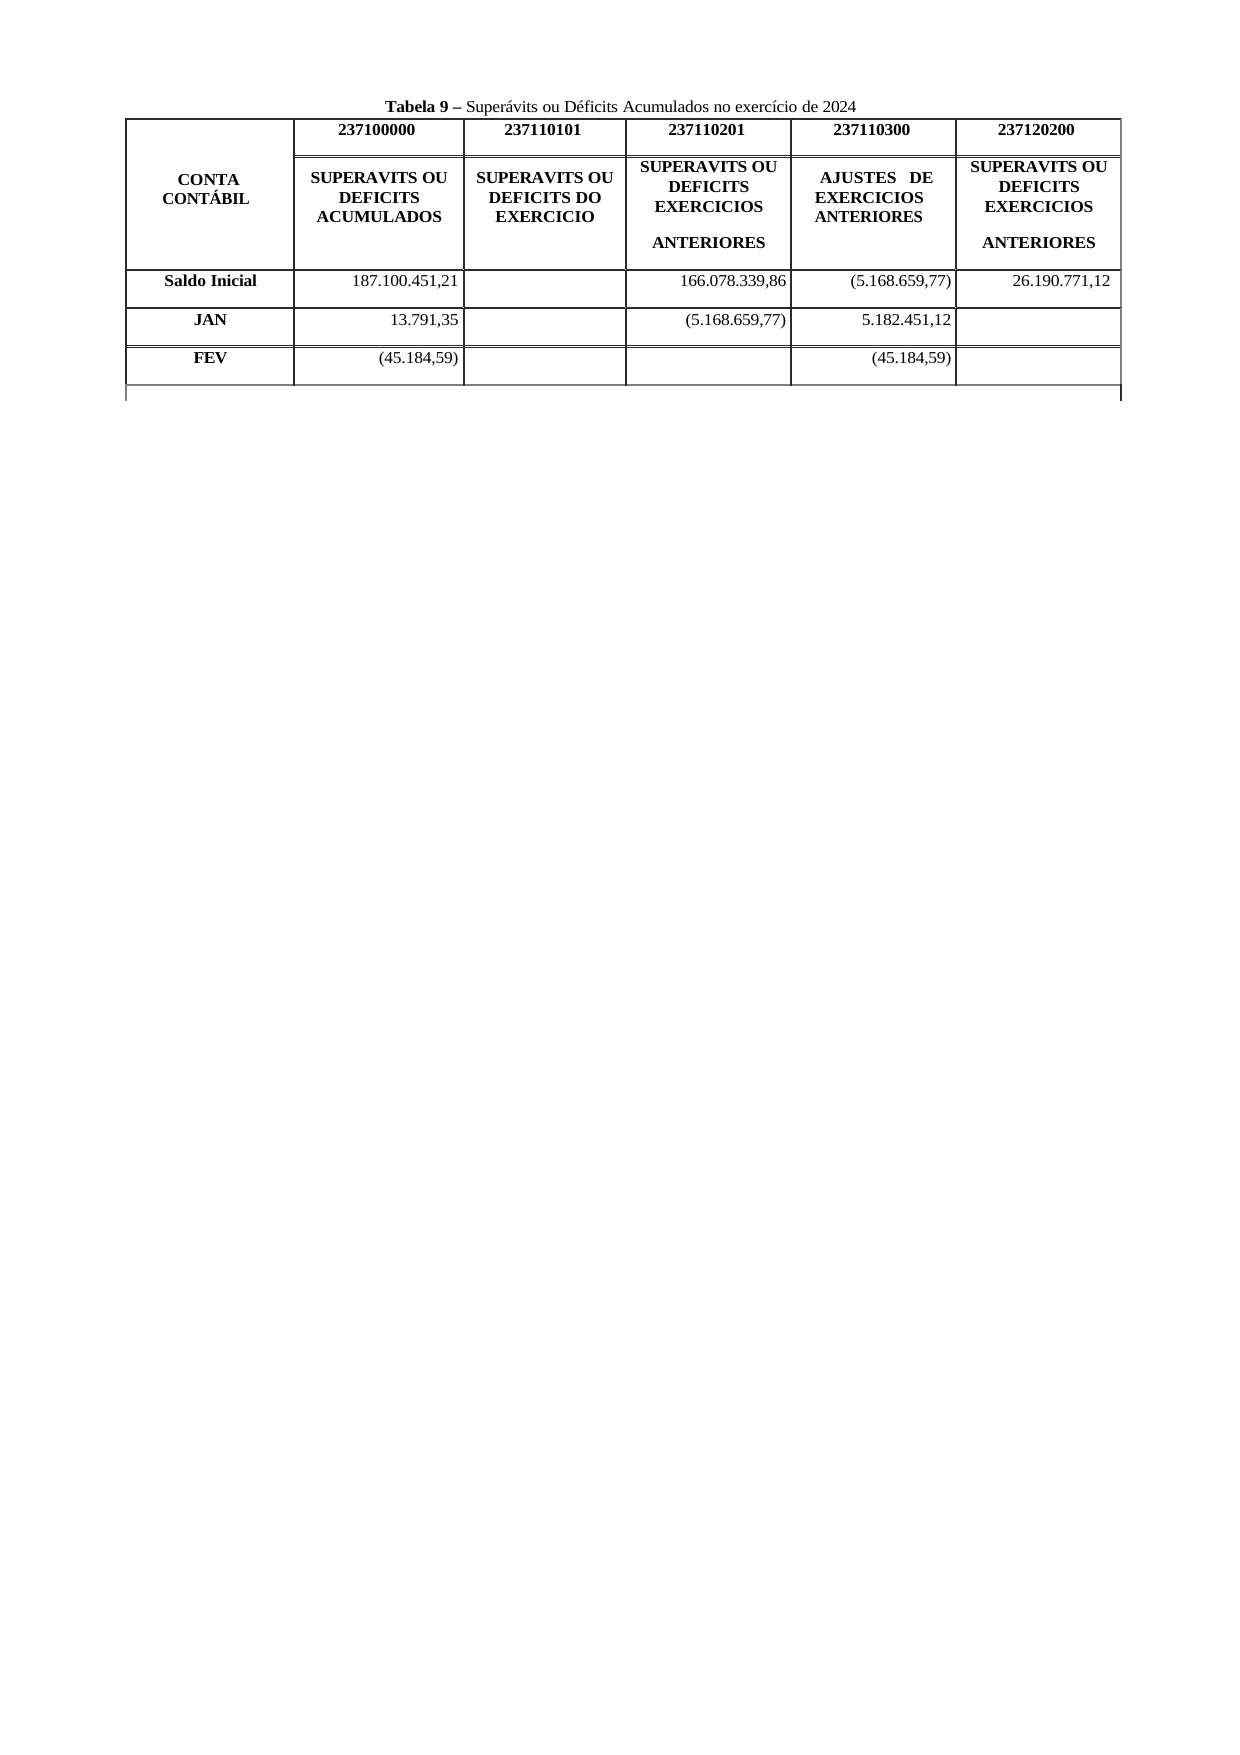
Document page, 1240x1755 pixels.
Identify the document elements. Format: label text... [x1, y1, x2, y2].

table_cell (5.168.659,77) [792, 271, 955, 307]
table_cell JAN [127, 309, 293, 345]
table_header CONTA CONTÁBIL [127, 120, 293, 268]
table_cell SUPERAVITS OU DEFICITS ACUMULADOS [295, 158, 463, 268]
table_cell FEV [127, 348, 293, 384]
table_cell [465, 309, 625, 345]
table_cell SUPERAVITS OU DEFICITS DO EXERCICIO [465, 158, 625, 268]
table_cell Saldo Inicial [127, 271, 293, 307]
text Tabela 9 – Superávits ou Déficits Acumulados no exercício de 2024 [78, 97, 1163, 116]
table_cell 166.078.339,86 [627, 271, 790, 307]
table_cell [127, 386, 1120, 401]
table_cell [627, 348, 790, 384]
table_cell AJUSTES DE EXERCICIOS ANTERIORES [792, 158, 955, 268]
table_cell [465, 271, 625, 307]
table_cell 5.182.451,12 [792, 309, 955, 345]
table_cell (45.184,59) [295, 348, 463, 384]
table_header 237100000 [295, 120, 463, 155]
table_cell (5.168.659,77) [627, 309, 790, 345]
table_cell 13.791,35 [295, 309, 463, 345]
table_cell [957, 309, 1120, 345]
table_cell SUPERAVITS OU DEFICITS EXERCICIOS ANTERIORES [957, 158, 1120, 268]
table_cell SUPERAVITS OU DEFICITS EXERCICIOS ANTERIORES [627, 158, 790, 268]
table_header 237110201 [627, 120, 790, 155]
table_cell (45.184,59) [792, 348, 955, 384]
table_cell [957, 348, 1120, 384]
table_cell 187.100.451,21 [295, 271, 463, 307]
table_cell [465, 348, 625, 384]
table_header 237110300 [792, 120, 955, 155]
table_header 237120200 [957, 120, 1120, 155]
table_cell 26.190.771,12 [957, 271, 1120, 307]
table_header 237110101 [465, 120, 625, 155]
